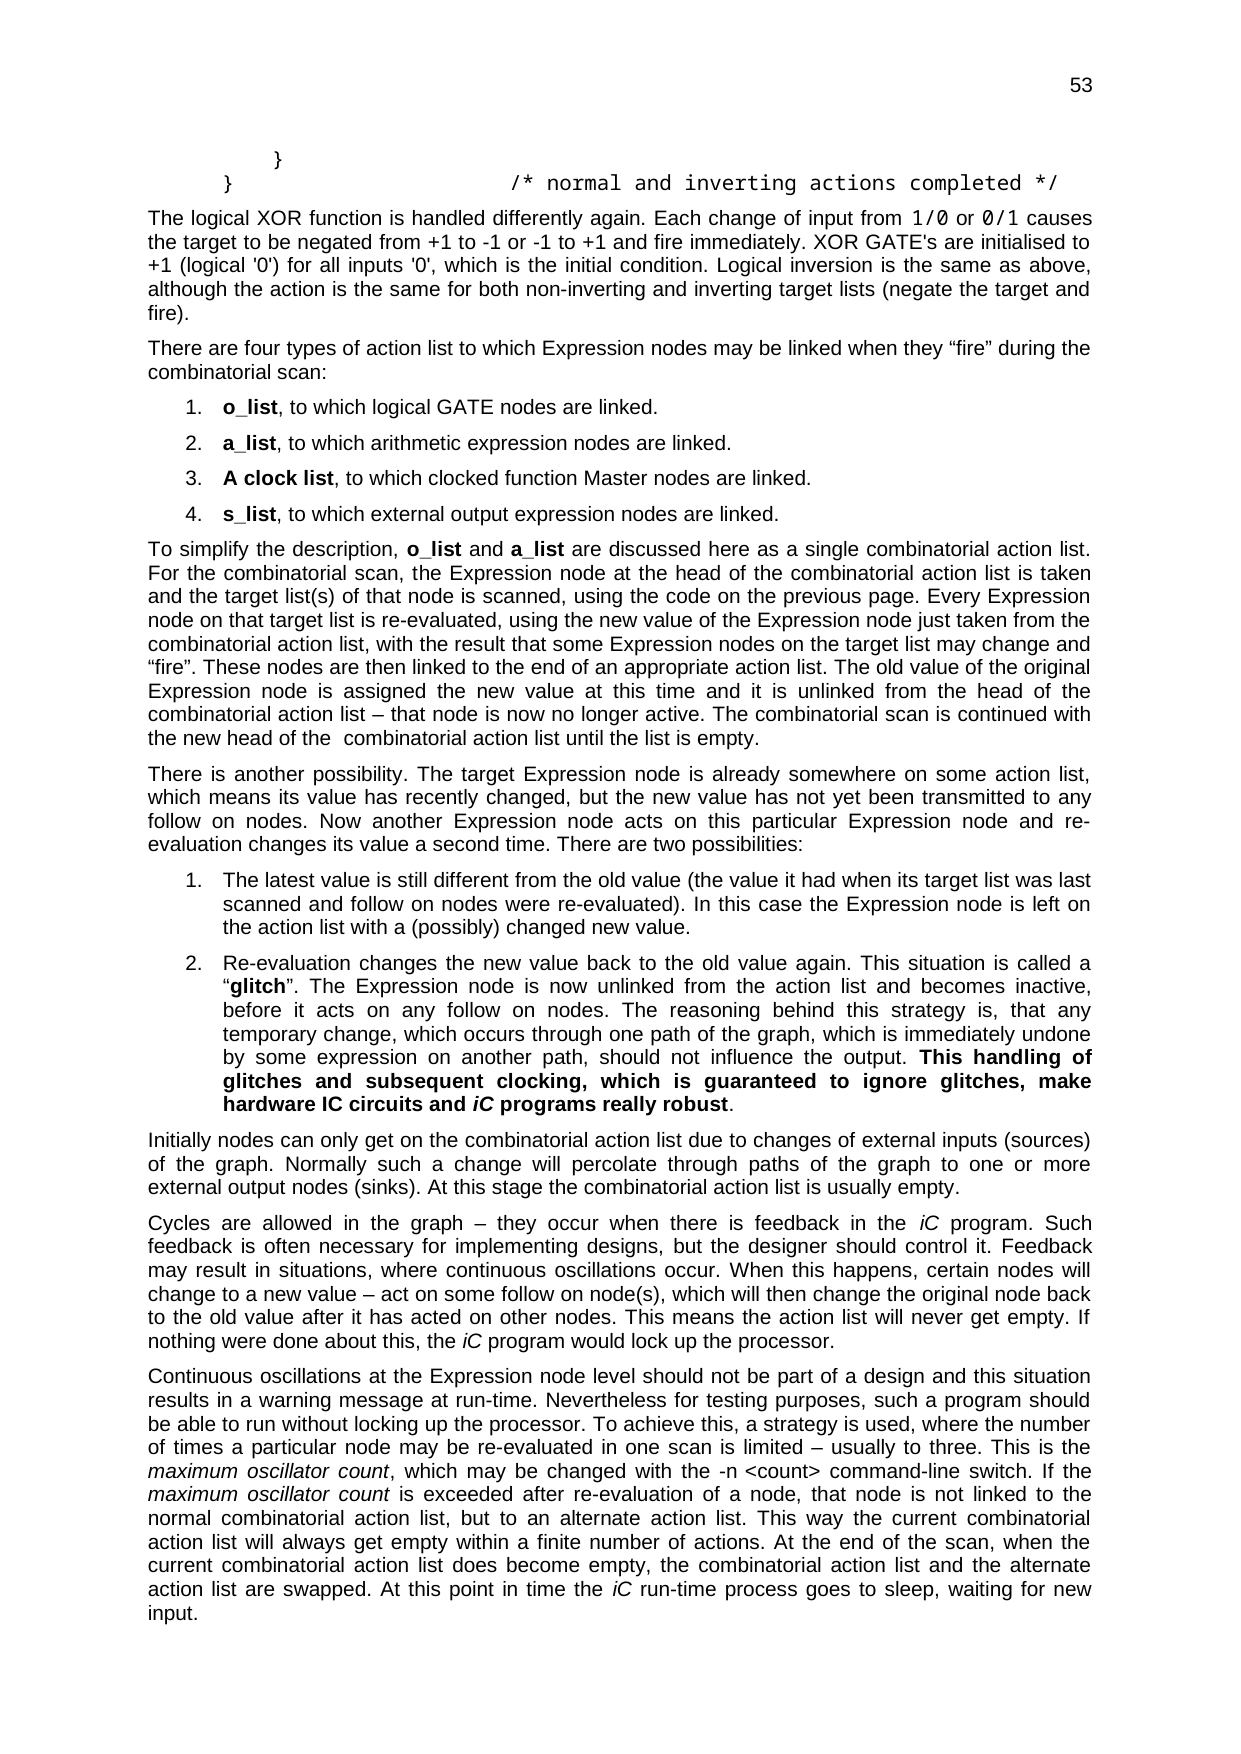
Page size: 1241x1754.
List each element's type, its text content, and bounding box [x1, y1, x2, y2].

text Continuous oscillations at the Expression node level should not be part of a design and this situation results in a warning message at run-time. Nevertheless for testing purposes, such a program should be able to run without locking up the processor. To achieve this, a strategy is used, where the number of times a particular node may be re-evaluated in one scan is limited – usually to three. This is the maximum oscillator count, which may be changed with the -n <count> command-line switch. If the maximum oscillator count is exceeded after re-evaluation of a node, that node is not linked to the normal combinatorial action list, but to an alternate action list. This way the current combinatorial action list will always get empty within a finite number of actions. At the end of the scan, when the current combinatorial action list does become empty, the combinatorial action list and the alternate action list are swapped. At this point in time the iC run-time process goes to sleep, waiting for new input. [148, 1365, 1092, 1625]
text Initially nodes can only get on the combinatorial action list due to changes of external inputs (sources) of the graph. Normally such a change will percolate through paths of the graph to one or more external output nodes (sinks). At this stage the combinatorial action list is usually empty. [148, 1128, 1092, 1199]
text The logical XOR function is handled differently again. Each change of input from 1/0 or 0/1 causes the target to be negated from +1 to -1 or -1 to +1 and fire immediately. XOR GATE's are initialised to +1 (logical '0') for all inputs '0', which is the initial condition. Logical inversion is the same as above, although the action is the same for both non-inverting and inverting target lists (negate the target and fire). [148, 207, 1092, 325]
list s_list, to which external output expression nodes are linked. [185, 502, 1092, 526]
text To simplify the description, o_list and a_list are discussed here as a single combinatorial action list. For the combinatorial scan, the Expression node at the head of the combinatorial action list is taken and the target list(s) of that node is scanned, using the code on the previous page. Every Expression node on that target list is re-evaluated, using the new value of the Expression node just taken from the combinatorial action list, with the result that some Expression nodes on the target list may change and “fire”. These nodes are then linked to the end of an appropriate action list. The old value of the original Expression node is assigned the new value at this time and it is unlinked from the head of the combinatorial action list – that node is now no longer active. The combinatorial scan is continued with the new head of the combinatorial action list until the list is empty. [148, 537, 1092, 750]
list a_list, to which arithmetic expression nodes are linked. [185, 431, 1092, 455]
list Re-evaluation changes the new value back to the old value again. This situation is called a “glitch”. The Expression node is now unlinked from the action list and becomes inactive, before it acts on any follow on nodes. The reasoning behind this strategy is, that any temporary change, which occurs through one path of the graph, which is immediately undone by some expression on another path, should not influence the output. This handling of glitches and subsequent clocking, which is guaranteed to ignore glitches, make hardware IC circuits and iC programs really robust. [185, 951, 1092, 1117]
text Cycles are allowed in the graph – they occur when there is feedback in the iC program. Such feedback is often necessary for implementing designs, but the designer should control it. Feedback may result in situations, where continuous oscillations occur. When this happens, certain nodes will change to a new value – act on some follow on node(s), which will then change the original node back to the old value after it has acted on other nodes. This means the action list will never get empty. If nothing were done about this, the iC program would lock up the processor. [148, 1211, 1092, 1353]
list The latest value is still different from the old value (the value it had when its target list was last scanned and follow on nodes were re-evaluated). In this case the Expression node is left on the action list with a (possibly) changed new value. [185, 868, 1092, 939]
text There is another possibility. The target Expression node is already somewhere on some action list, which means its value has recently changed, but the new value has not yet been transmitted to any follow on nodes. Now another Expression node acts on this particular Expression node and re-evaluation changes its value a second time. There are two possibilities: [148, 762, 1092, 857]
list A clock list, to which clocked function Master nodes are linked. [185, 467, 1092, 490]
text } } /* normal and inverting actions completed */ [222, 148, 1092, 195]
list o_list, to which logical GATE nodes are linked. [185, 396, 1092, 419]
text There are four types of action list to which Expression nodes may be linked when they “fire” during the combinatorial scan: [148, 337, 1092, 384]
